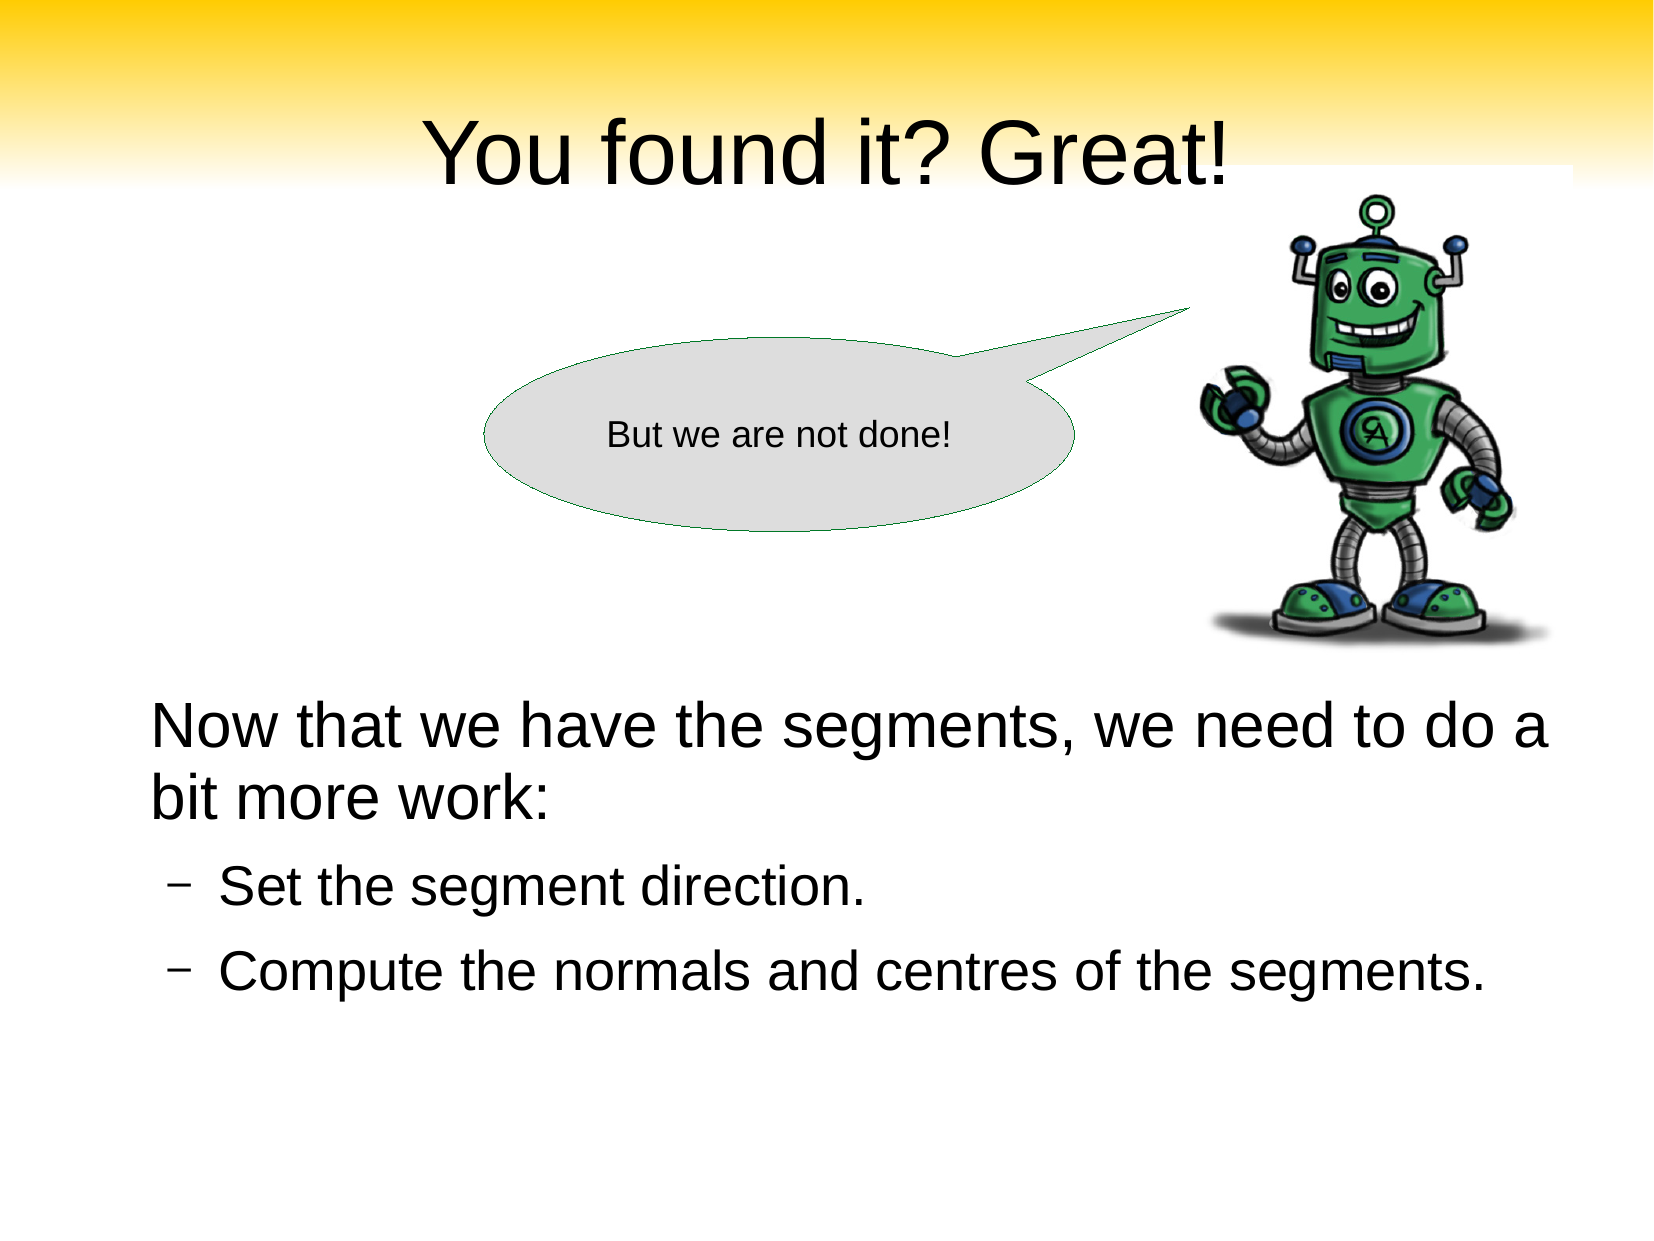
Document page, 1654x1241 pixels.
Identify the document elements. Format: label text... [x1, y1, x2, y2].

text_box [0, 0, 1654, 189]
list Now that we have the segments, we need to do a bit more work: Set the segment direction. Compute the normals and centres of the segments. [82, 290, 1571, 1010]
title You found it? Great! [82, 49, 1571, 257]
text_box But we are not done! [483, 307, 1190, 532]
picture [1181, 165, 1573, 667]
